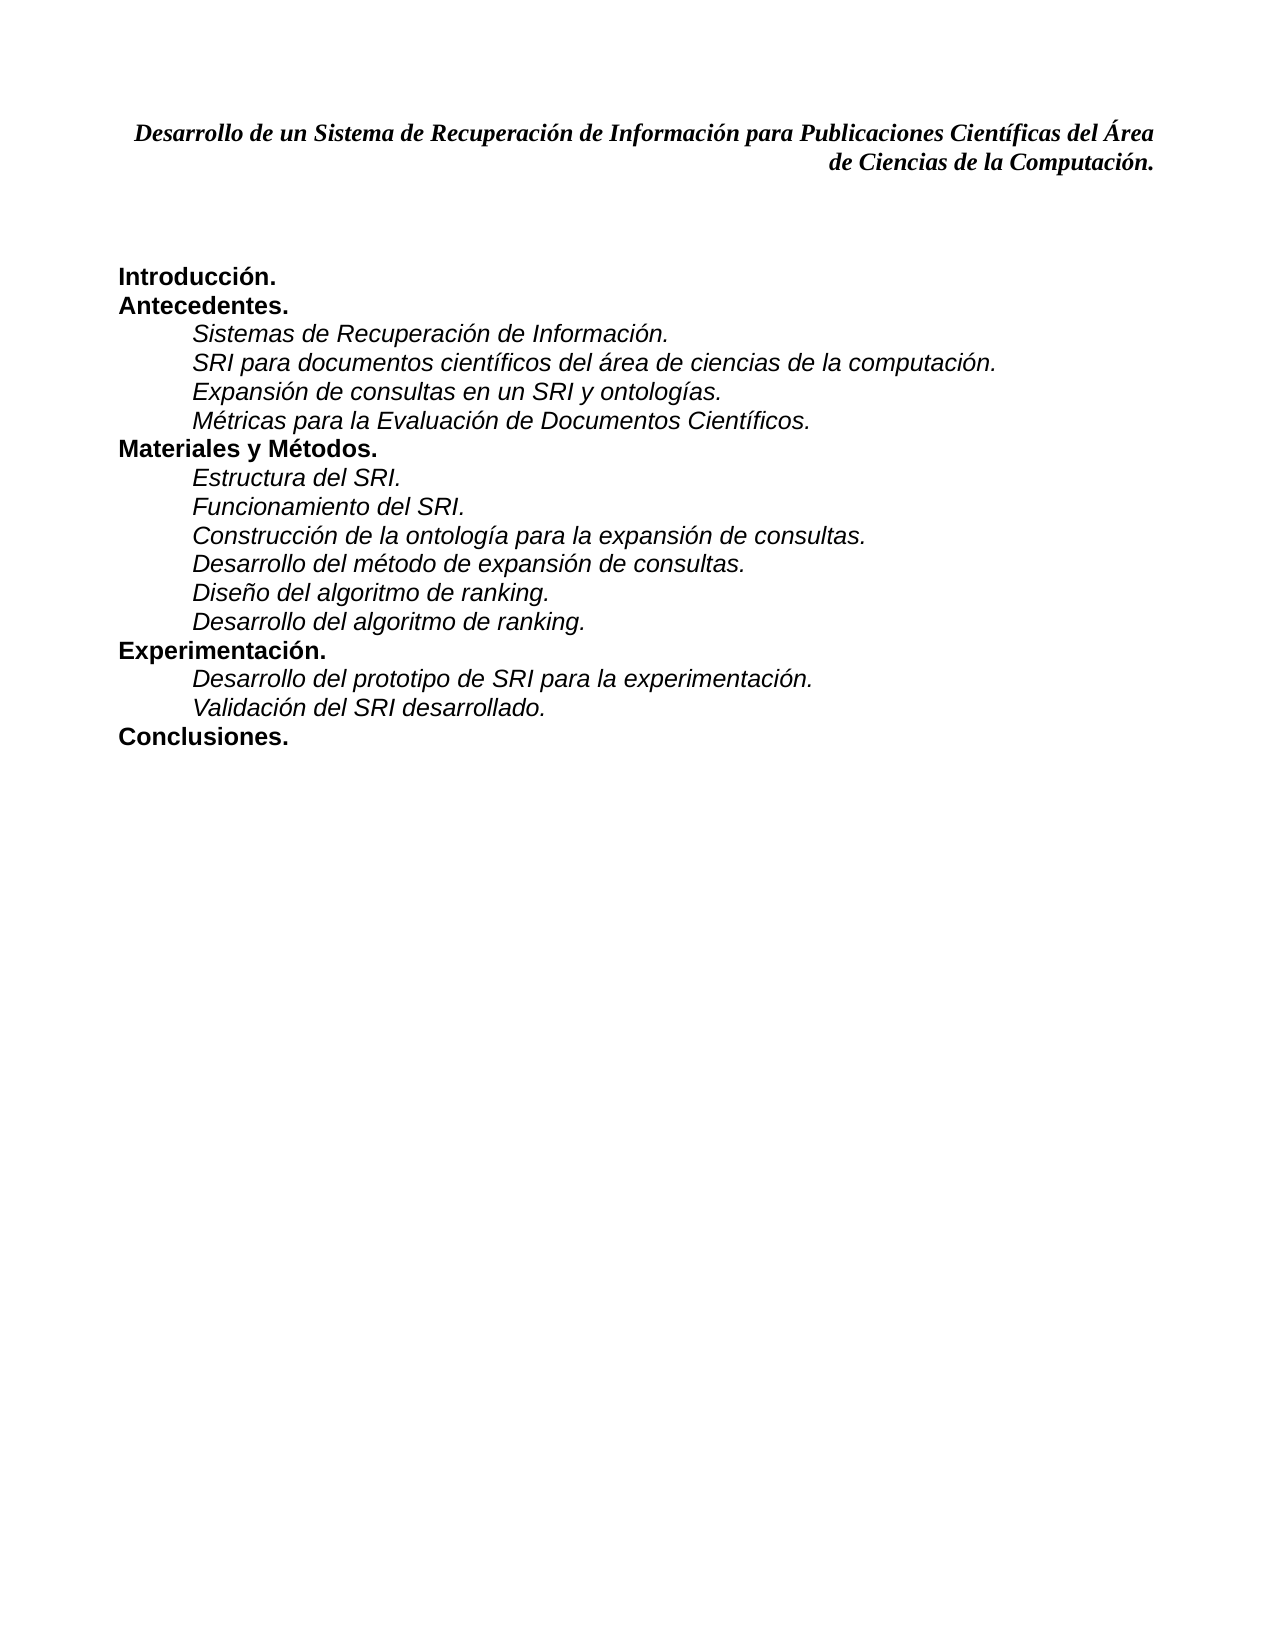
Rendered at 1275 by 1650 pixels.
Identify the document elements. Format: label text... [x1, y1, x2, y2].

text Métricas para la Evaluación de Documentos Científicos. [192, 406, 1157, 434]
text Introducción. [118, 262, 1157, 291]
text Estructura del SRI. [192, 463, 1157, 492]
text Materiales y Métodos. [118, 434, 1157, 463]
text Conclusiones. [118, 722, 1157, 751]
text Desarrollo del prototipo de SRI para la experimentación. [192, 664, 1157, 693]
text Sistemas de Recuperación de Información. [192, 319, 1157, 348]
text SRI para documentos científicos del área de ciencias de la computación. [192, 348, 1157, 377]
text Validación del SRI desarrollado. [192, 693, 1157, 722]
text Antecedentes. [118, 291, 1157, 319]
text Expansión de consultas en un SRI y ontologías. [192, 377, 1157, 406]
text Diseño del algoritmo de ranking. [192, 578, 1157, 607]
text Experimentación. [118, 636, 1157, 664]
text Construcción de la ontología para la expansión de consultas. [192, 521, 1157, 549]
text Desarrollo de un Sistema de Recuperación de Información para Publicaciones Científicas del Área de Ciencias de la Computación. [118, 118, 1157, 176]
text Desarrollo del algoritmo de ranking. [192, 607, 1157, 636]
text Desarrollo del método de expansión de consultas. [192, 549, 1157, 578]
text Funcionamiento del SRI. [192, 492, 1157, 521]
